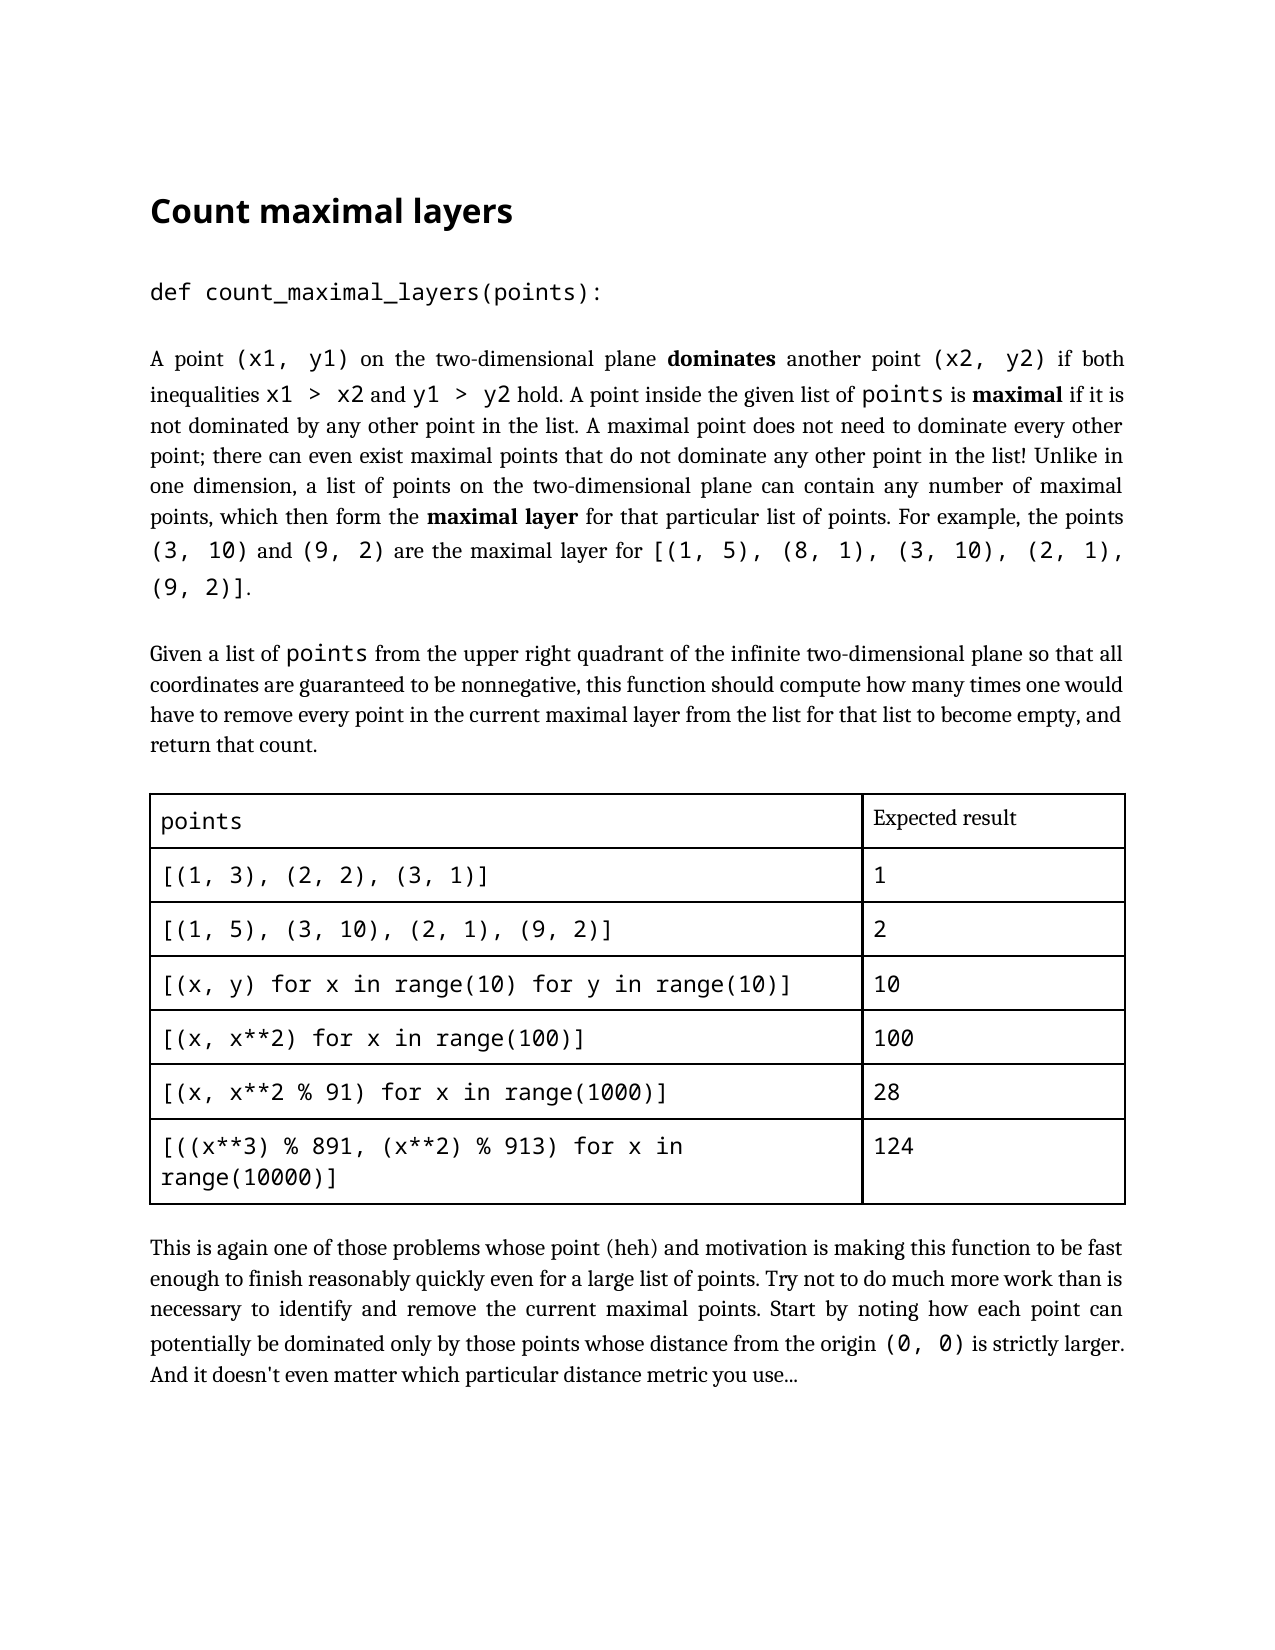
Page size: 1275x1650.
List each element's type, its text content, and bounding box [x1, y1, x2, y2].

table_cell [((x**3) % 891, (x**2) % 913) for x in range(10000)] [151, 1120, 861, 1203]
table_header points [151, 795, 861, 847]
table_cell [(1, 3), (2, 2), (3, 1)] [151, 849, 861, 901]
table_cell 100 [864, 1011, 1124, 1063]
text This is again one of those problems whose point (heh) and motivation is making this function to be fast enough to finish reasonably quickly even for a large list of points. Try not to do much more work than is necessary to identify and remove the current maximal points. Start by noting how each point can potentially be dominated only by those points whose distance from the origin (0, 0) is strictly larger. And it doesn't even matter which particular distance metric you use... [150, 1235, 1125, 1388]
table_cell 28 [864, 1065, 1124, 1117]
table_cell [(x, y) for x in range(10) for y in range(10)] [151, 957, 861, 1009]
text Given a list of points from the upper right quadrant of the infinite two-dimensional plane so that all coordinates are guaranteed to be nonnegative, this function should compute how many times one would have to remove every point in the current maximal layer from the list for that list to become empty, and return that count. [150, 637, 1125, 758]
table_cell [(x, x**2) for x in range(100)] [151, 1011, 861, 1063]
table_cell 2 [864, 903, 1124, 955]
text A point (x1, y1) on the two-dimensional plane dominates another point (x2, y2) if both inequalities x1 > x2 and y1 > y2 hold. A point inside the given list of points is maximal if it is not dominated by any other point in the list. A maximal point does not need to dominate every other point; there can even exist maximal points that do not dominate any other point in the list! Unlike in one dimension, a list of points on the two-dimensional plane can contain any number of maximal points, which then form the maximal layer for that particular list of points. For example, the points (3, 10) and (9, 2) are the maximal layer for [(1, 5), (8, 1), (3, 10), (2, 1), (9, 2)]. [150, 342, 1125, 602]
table_cell 124 [864, 1120, 1124, 1203]
text def count_maximal_layers(points): [150, 276, 1125, 307]
table_cell [(x, x**2 % 91) for x in range(1000)] [151, 1065, 861, 1117]
table_header Expected result [864, 795, 1124, 847]
table_cell 10 [864, 957, 1124, 1009]
table_cell [(1, 5), (3, 10), (2, 1), (9, 2)] [151, 903, 861, 955]
subtitle Count maximal layers [150, 187, 1125, 233]
table_cell 1 [864, 849, 1124, 901]
